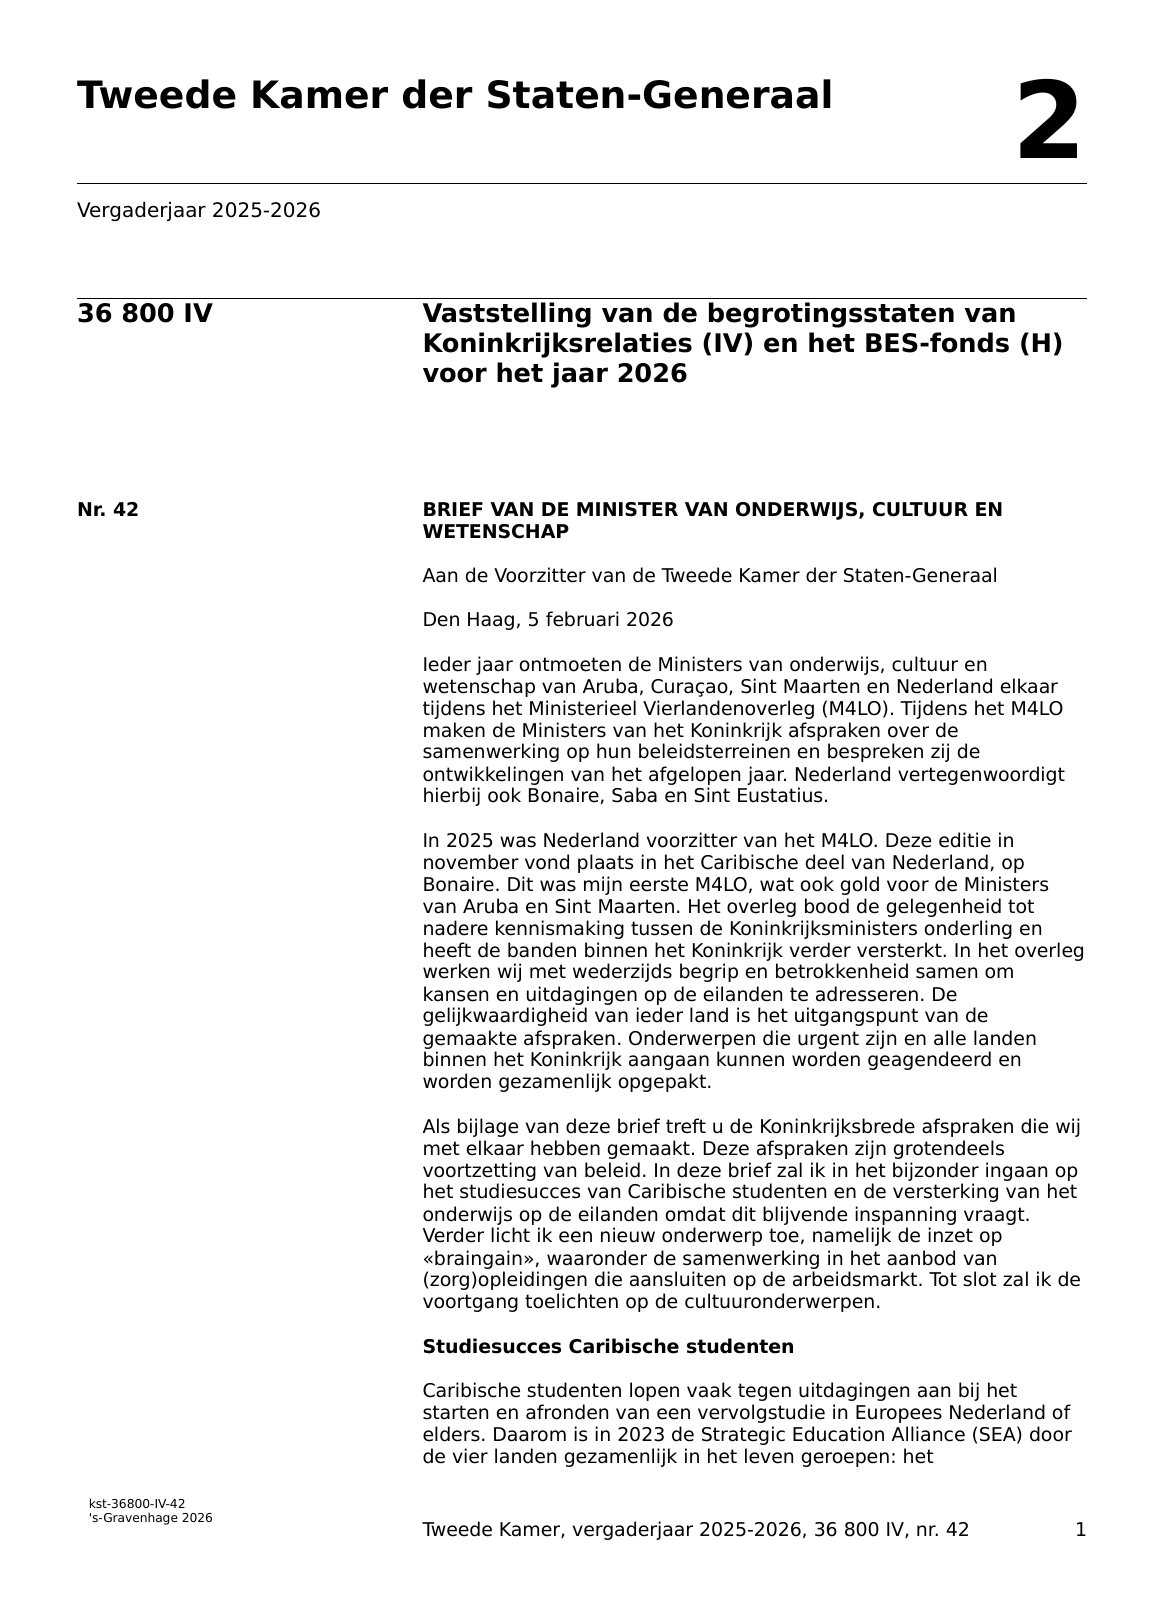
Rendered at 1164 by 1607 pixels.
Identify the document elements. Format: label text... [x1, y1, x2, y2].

text 's-Gravenhage 2026 [88, 1511, 323, 1525]
text Als bijlage van deze brief treft u de Koninkrijksbrede afspraken die wij met elkaar hebben gemaakt. Deze afspraken zijn grotendeels voortzetting van beleid. In deze brief zal ik in het bijzonder ingaan op het studiesucces van Caribische studenten en de versterking van het onderwijs op de eilanden omdat dit blijvende inspanning vraagt. Verder licht ik een nieuw onderwerp toe, namelijk de inzet op «braingain», waaronder de samenwerking in het aanbod van (zorg)opleidingen die aansluiten op de arbeidsmarkt. Tot slot zal ik de voortgang toelichten op de cultuuronderwerpen. [422, 1116, 1087, 1313]
table_header Tweede Kamer der Staten-Generaal [77, 59, 886, 183]
text kst-36800-IV-42 [88, 1497, 323, 1511]
subtitle Studiesucces Caribische studenten [422, 1336, 1087, 1357]
table_header 2 [886, 59, 1087, 183]
text Ieder jaar ontmoeten de Ministers van onderwijs, cultuur en wetenschap van Aruba, Curaçao, Sint Maarten en Nederland elkaar tijdens het Ministerieel Vierlandenoverleg (M4LO). Tijdens het M4LO maken de Ministers van het Koninkrijk afspraken over de samenwerking op hun beleidsterreinen en bespreken zij de ontwikkelingen van het afgelopen jaar. Nederland vertegenwoordigt hierbij ook Bonaire, Saba en Sint Eustatius. [422, 653, 1087, 807]
subtitle 36 800 IV Vaststelling van de begrotingsstaten van Koninkrijksrelaties (IV) en het BES-fonds (H) voor het jaar 2026 [77, 299, 1087, 388]
text In 2025 was Nederland voorzitter van het M4LO. Deze editie in november vond plaats in het Caribische deel van Nederland, op Bonaire. Dit was mijn eerste M4LO, wat ook gold voor de Ministers van Aruba en Sint Maarten. Het overleg bood de gelegenheid tot nadere kennismaking tussen de Koninkrijksministers onderling en heeft de banden binnen het Koninkrijk verder versterkt. In het overleg werken wij met wederzijds begrip en betrokkenheid samen om kansen en uitdagingen op de eilanden te adresseren. De gelijkwaardigheid van ieder land is het uitgangspunt van de gemaakte afspraken. Onderwerpen die urgent zijn en alle landen binnen het Koninkrijk aangaan kunnen worden geagendeerd en worden gezamenlijk opgepakt. [422, 829, 1087, 1093]
text Caribische studenten lopen vaak tegen uitdagingen aan bij het starten en afronden van een vervolgstudie in Europees Nederland of elders. Daarom is in 2023 de Strategic Education Alliance (SEA) door de vier landen gezamenlijk in het leven geroepen: het [422, 1380, 1087, 1468]
subtitle Nr. 42 BRIEF VAN DE MINISTER VAN ONDERWIJS, CULTUUR EN WETENSCHAP [77, 499, 1087, 543]
text Den Haag, 5 februari 2026 [422, 609, 1087, 631]
table_cell Vergaderjaar 2025-2026 [77, 184, 1087, 298]
text Aan de Voorzitter van de Tweede Kamer der Staten-Generaal [422, 565, 1087, 587]
